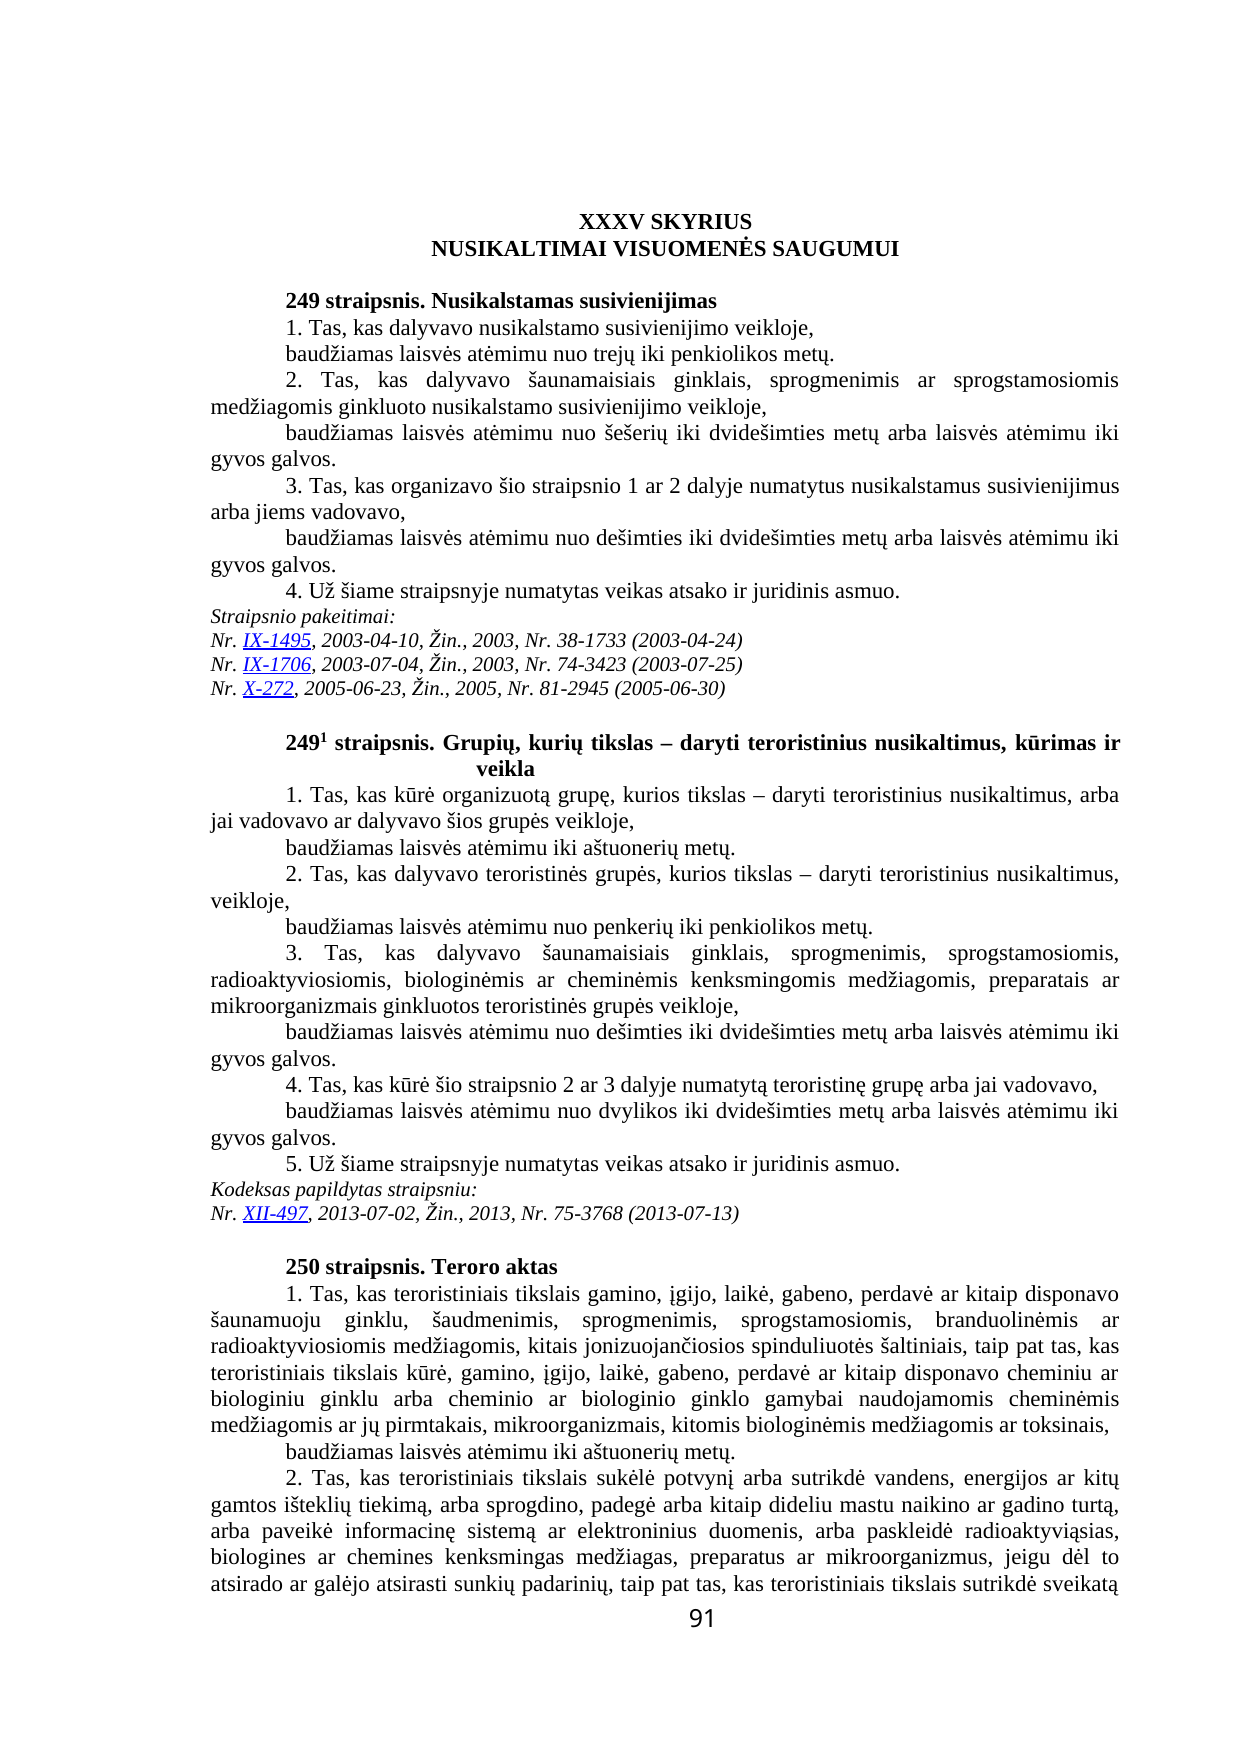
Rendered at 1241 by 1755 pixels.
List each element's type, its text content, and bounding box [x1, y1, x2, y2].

text 249 straipsnis. Nusikalstamas susivienijimas [210, 287, 1120, 314]
text baudžiamas laisvės atėmimu nuo šešerių iki dvidešimties metų arba laisvės atėmimu iki gyvos galvos. [210, 419, 1120, 472]
text baudžiamas laisvės atėmimu nuo dešimties iki dvidešimties metų arba laisvės atėmimu iki gyvos galvos. [210, 524, 1120, 577]
text baudžiamas laisvės atėmimu iki aštuonerių metų. [210, 1438, 1120, 1464]
text 1. Tas, kas kūrė organizuotą grupę, kurios tikslas – daryti teroristinius nusikaltimus, arba jai vadovavo ar dalyvavo šios grupės veikloje, [210, 781, 1120, 834]
text 5. Už šiame straipsnyje numatytas veikas atsako ir juridinis asmuo. [210, 1150, 1120, 1177]
text Nr. X-272, 2005-06-23, Žin., 2005, Nr. 81-2945 (2005-06-30) [210, 676, 1120, 700]
text baudžiamas laisvės atėmimu nuo penkerių iki penkiolikos metų. [210, 913, 1120, 939]
subtitle XXXV SKYRIUS [210, 208, 1120, 234]
text Straipsnio pakeitimai: [210, 603, 1120, 628]
text 2. Tas, kas dalyvavo šaunamaisiais ginklais, sprogmenimis ar sprogstamosiomis medžiagomis ginkluoto nusikalstamo susivienijimo veikloje, [210, 366, 1120, 419]
text NUSIKALTIMAI VISUOMENĖS SAUGUMUI [210, 234, 1120, 261]
text baudžiamas laisvės atėmimu nuo trejų iki penkiolikos metų. [210, 340, 1120, 366]
text Kodeksas papildytas straipsniu: [210, 1177, 1120, 1201]
text 2. Tas, kas teroristiniais tikslais sukėlė potvynį arba sutrikdė vandens, energijos ar kitų gamtos išteklių tiekimą, arba sprogdino, padegė arba kitaip dideliu mastu naikino ar gadino turtą, arba paveikė informacinę sistemą ar elektroninius duomenis, arba paskleidė radioaktyviąsias, biologines ar chemines kenksmingas medžiagas, preparatus ar mikroorganizmus, jeigu dėl to atsirado ar galėjo atsirasti sunkių padarinių, taip pat tas, kas teroristiniais tikslais sutrikdė sveikatą [210, 1464, 1120, 1596]
text 250 straipsnis. Teroro aktas [210, 1253, 1120, 1280]
text 4. Tas, kas kūrė šio straipsnio 2 ar 3 dalyje numatytą teroristinę grupę arba jai vadovavo, [210, 1071, 1120, 1097]
text 1. Tas, kas dalyvavo nusikalstamo susivienijimo veikloje, [210, 314, 1120, 340]
text 2491 straipsnis. Grupių, kurių tikslas – daryti teroristinius nusikaltimus, kūrimas ir veikla [285, 728, 1120, 781]
text 1. Tas, kas teroristiniais tikslais gamino, įgijo, laikė, gabeno, perdavė ar kitaip disponavo šaunamuoju ginklu, šaudmenimis, sprogmenimis, sprogstamosiomis, branduolinėmis ar radioaktyviosiomis medžiagomis, kitais jonizuojančiosios spinduliuotės šaltiniais, taip pat tas, kas teroristiniais tikslais kūrė, gamino, įgijo, laikė, gabeno, perdavė ar kitaip disponavo cheminiu ar biologiniu ginklu arba cheminio ar biologinio ginklo gamybai naudojamomis cheminėmis medžiagomis ar jų pirmtakais, mikroorganizmais, kitomis biologinėmis medžiagomis ar toksinais, [210, 1280, 1120, 1438]
text Nr. IX-1706, 2003-07-04, Žin., 2003, Nr. 74-3423 (2003-07-25) [210, 652, 1120, 676]
text 3. Tas, kas dalyvavo šaunamaisiais ginklais, sprogmenimis, sprogstamosiomis, radioaktyviosiomis, biologinėmis ar cheminėmis kenksmingomis medžiagomis, preparatais ar mikroorganizmais ginkluotos teroristinės grupės veikloje, [210, 939, 1120, 1018]
text 2. Tas, kas dalyvavo teroristinės grupės, kurios tikslas – daryti teroristinius nusikaltimus, veikloje, [210, 860, 1120, 913]
text 3. Tas, kas organizavo šio straipsnio 1 ar 2 dalyje numatytus nusikalstamus susivienijimus arba jiems vadovavo, [210, 472, 1120, 524]
text baudžiamas laisvės atėmimu nuo dešimties iki dvidešimties metų arba laisvės atėmimu iki gyvos galvos. [210, 1018, 1120, 1071]
text 4. Už šiame straipsnyje numatytas veikas atsako ir juridinis asmuo. [210, 577, 1120, 603]
text baudžiamas laisvės atėmimu iki aštuonerių metų. [210, 834, 1120, 860]
text Nr. XII-497, 2013-07-02, Žin., 2013, Nr. 75-3768 (2013-07-13) [210, 1201, 1120, 1225]
text Nr. IX-1495, 2003-04-10, Žin., 2003, Nr. 38-1733 (2003-04-24) [210, 628, 1120, 652]
text baudžiamas laisvės atėmimu nuo dvylikos iki dvidešimties metų arba laisvės atėmimu iki gyvos galvos. [210, 1097, 1120, 1150]
